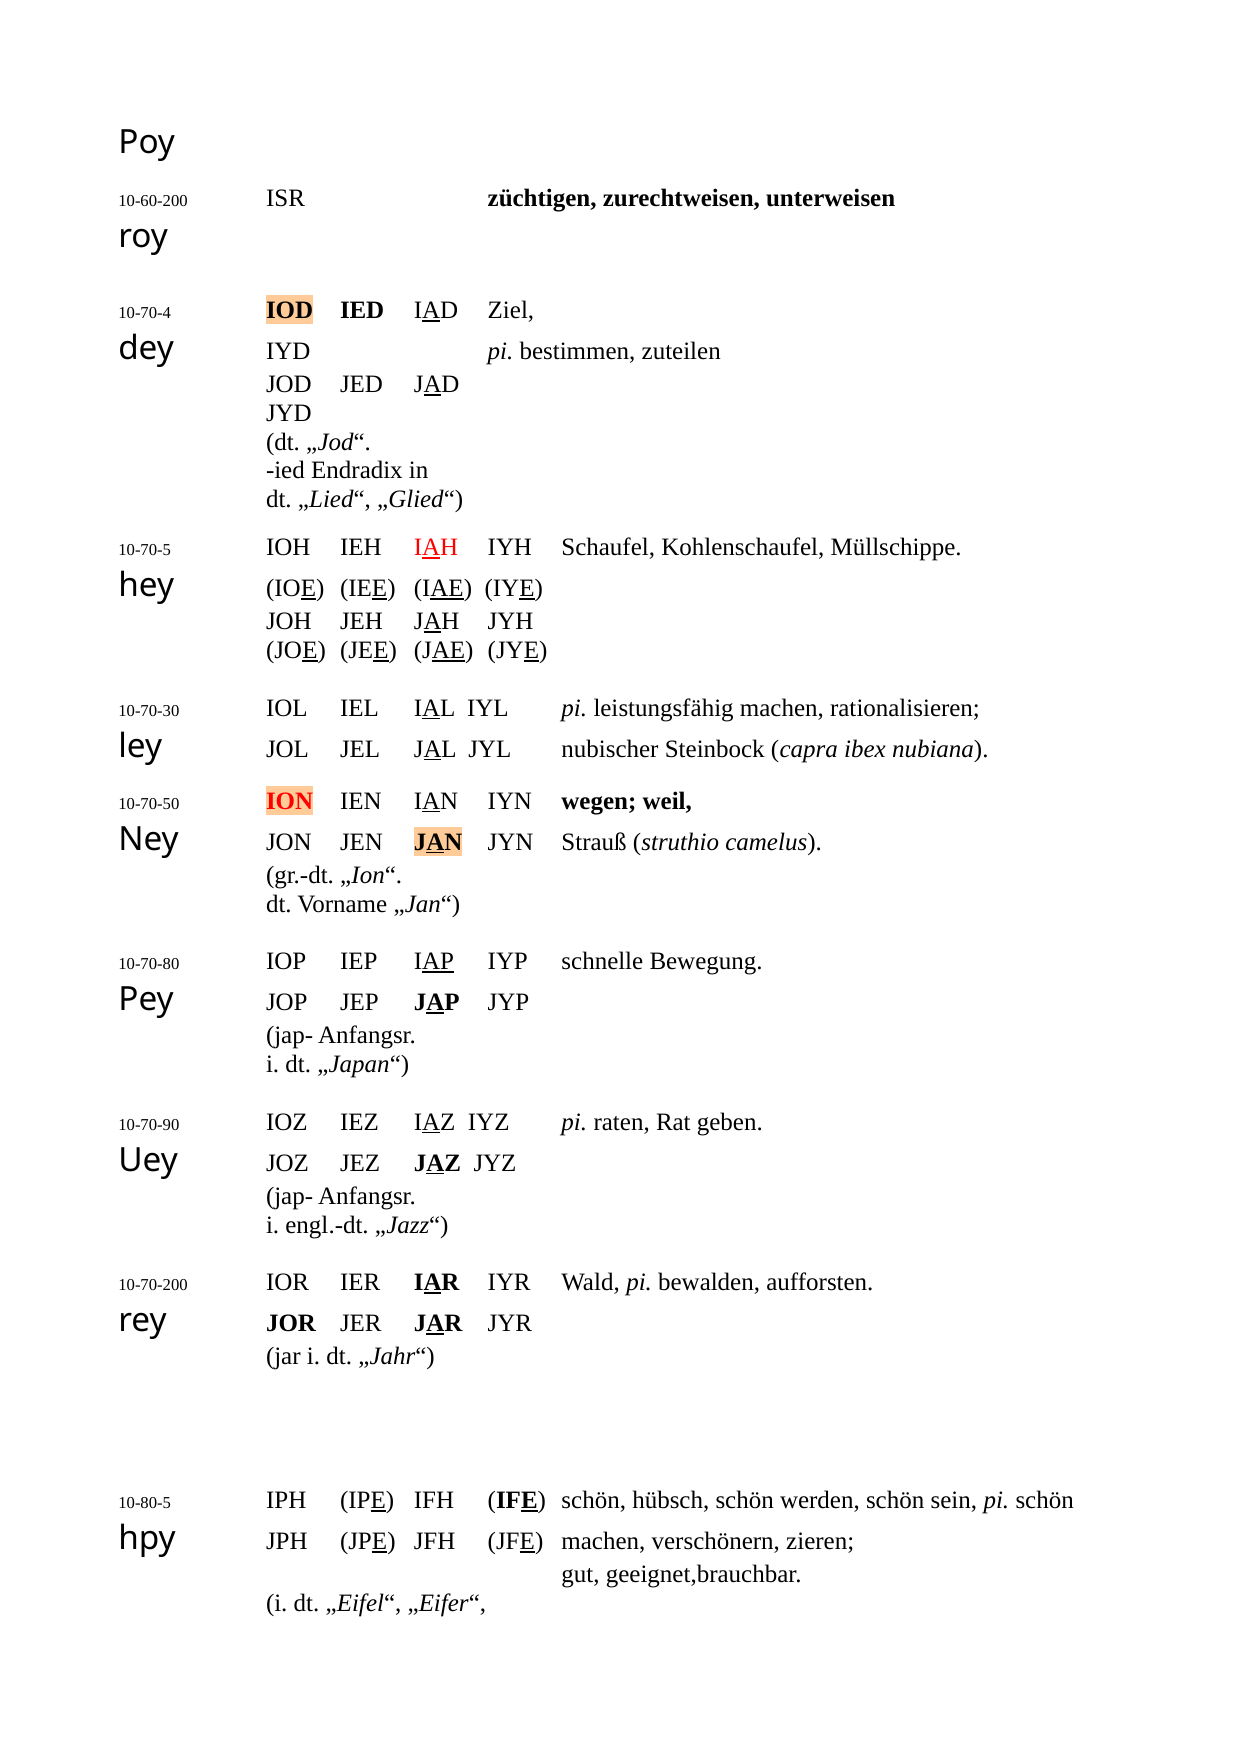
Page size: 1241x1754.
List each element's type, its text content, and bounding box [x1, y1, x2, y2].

text -ied Endradix in [118, 456, 1122, 484]
text Uey JOZ JEZ JAZ JYZ [118, 1136, 1122, 1181]
text dey IYD pi. bestimmen, zuteilen [118, 324, 1122, 369]
text JOH JEH JAH JYH [118, 606, 1122, 635]
text Poy [118, 118, 1122, 163]
text (dt. „Jod“. [118, 427, 1122, 456]
text 10-80-5 IPH (IPE) IFH (IFE) schön, hübsch, schön werden, schön sein, pi. schön hpy JPH (JPE) JFH (JFE) machen, verschönern, zieren; [118, 1485, 1122, 1559]
text JOD JED JAD [118, 369, 1122, 398]
text dt. „Lied“, „Glied“) [118, 484, 1122, 513]
text (jap- Anfangsr. [118, 1181, 1122, 1210]
text i. engl.-dt. „Jazz“) [118, 1210, 1122, 1238]
text i. dt. „Japan“) [118, 1049, 1122, 1078]
text roy [118, 211, 1122, 257]
text 10-70-80 IOP IEP IAP IYP schnelle Bewegung. [118, 946, 1122, 975]
text Ney JON JEN JAN JYN Strauß (struthio camelus). [118, 815, 1122, 860]
text 10-60-200 ISR züchtigen, zurechtweisen, unterweisen [118, 183, 1122, 211]
text 10-70-50 ION IEN IAN IYN wegen; weil, [118, 786, 1122, 815]
text 10-70-90 IOZ IEZ IAZ IYZ pi. raten, Rat geben. [118, 1107, 1122, 1136]
text gut, geeignet,brauchbar. [118, 1559, 1122, 1588]
text rey JOR JER JAR JYR [118, 1296, 1122, 1341]
text JYD [118, 398, 1122, 427]
text (jar i. dt. „Jahr“) [118, 1341, 1122, 1370]
text 10-70-30 IOL IEL IAL IYL pi. leistungsfähig machen, rationalisieren; [118, 693, 1122, 721]
text 10-70-200 IOR IER IAR IYR Wald, pi. bewalden, aufforsten. [118, 1267, 1122, 1296]
text (jap- Anfangsr. [118, 1021, 1122, 1049]
text (JOE) (JEE) (JAE) (JYE) [118, 635, 1122, 664]
text 10-70-4 IOD IED IAD Ziel, [118, 295, 1122, 324]
text 10-70-5 IOH IEH IAH IYH Schaufel, Kohlenschaufel, Müllschippe. hey (IOE) (IEE) (IAE) (IYE) [118, 532, 1122, 606]
text (gr.-dt. „Ion“. [118, 860, 1122, 889]
text dt. Vorname „Jan“) [118, 889, 1122, 918]
text Pey JOP JEP JAP JYP [118, 975, 1122, 1021]
text (i. dt. „Eifel“, „Eifer“, [118, 1588, 1122, 1617]
text ley JOL JEL JAL JYL nubischer Steinbock (capra ibex nubiana). [118, 721, 1122, 767]
